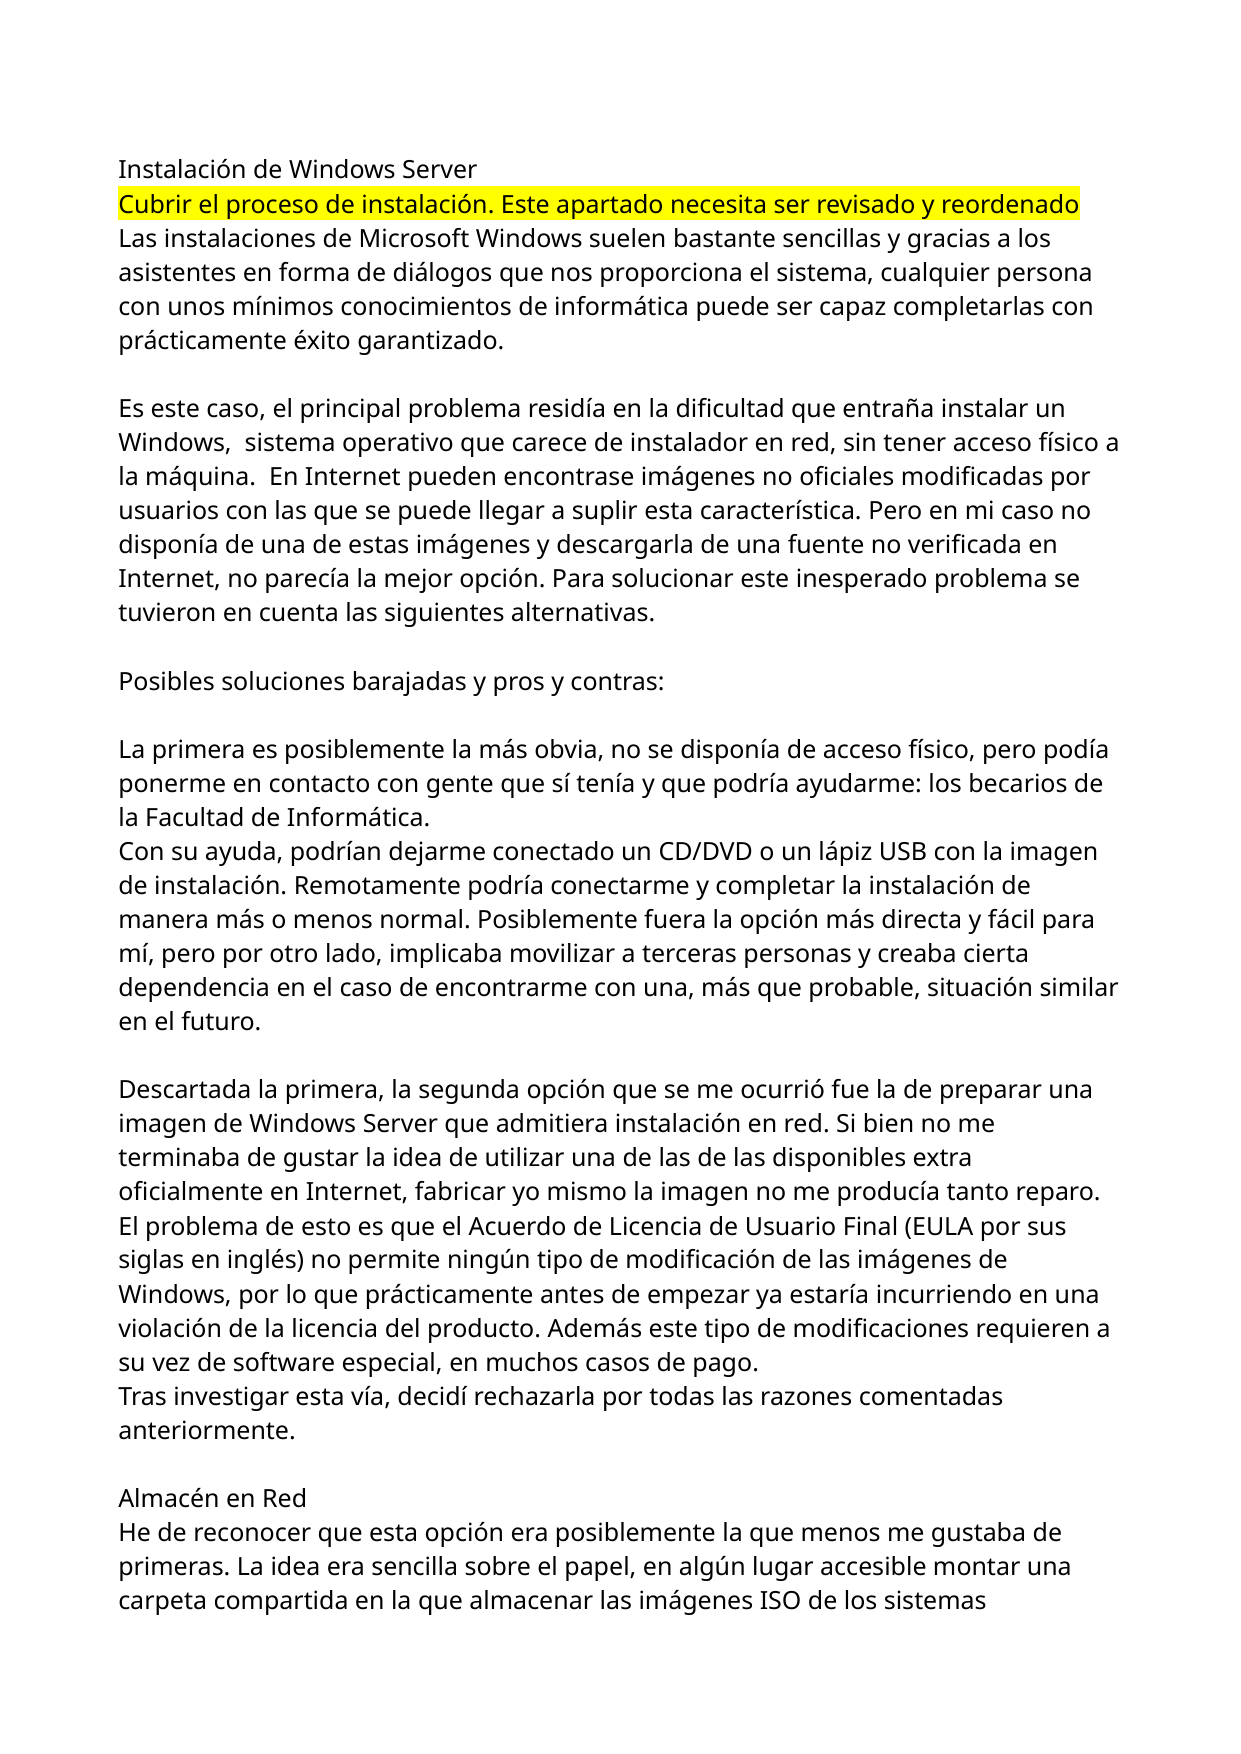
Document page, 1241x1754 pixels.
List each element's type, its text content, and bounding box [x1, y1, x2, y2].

text La primera es posiblemente la más obvia, no se disponía de acceso físico, pero podía ponerme en contacto con gente que sí tenía y que podría ayudarme: los becarios de la Facultad de Informática. [118, 731, 1122, 833]
text Las instalaciones de Microsoft Windows suelen bastante sencillas y gracias a los asistentes en forma de diálogos que nos proporciona el sistema, cualquier persona con unos mínimos conocimientos de informática puede ser capaz completarlas con prácticamente éxito garantizado. [118, 220, 1122, 357]
text Descartada la primera, la segunda opción que se me ocurrió fue la de preparar una imagen de Windows Server que admitiera instalación en red. Si bien no me terminaba de gustar la idea de utilizar una de las de las disponibles extra oficialmente en Internet, fabricar yo mismo la imagen no me producía tanto reparo. El problema de esto es que el Acuerdo de Licencia de Usuario Final (EULA por sus siglas en inglés) no permite ningún tipo de modificación de las imágenes de Windows, por lo que prácticamente antes de empezar ya estaría incurriendo en una violación de la licencia del producto. Además este tipo de modificaciones requieren a su vez de software especial, en muchos casos de pago. [118, 1072, 1122, 1378]
text Es este caso, el principal problema residía en la dificultad que entraña instalar un Windows, sistema operativo que carece de instalador en red, sin tener acceso físico a la máquina. En Internet pueden encontrase imágenes no oficiales modificadas por usuarios con las que se puede llegar a suplir esta característica. Pero en mi caso no disponía de una de estas imágenes y descargarla de una fuente no verificada en Internet, no parecía la mejor opción. Para solucionar este inesperado problema se tuvieron en cuenta las siguientes alternativas. [118, 391, 1122, 629]
text Con su ayuda, podrían dejarme conectado un CD/DVD o un lápiz USB con la imagen de instalación. Remotamente podría conectarme y completar la instalación de manera más o menos normal. Posiblemente fuera la opción más directa y fácil para mí, pero por otro lado, implicaba movilizar a terceras personas y creaba cierta dependencia en el caso de encontrarme con una, más que probable, situación similar en el futuro. [118, 833, 1122, 1038]
text He de reconocer que esta opción era posiblemente la que menos me gustaba de primeras. La idea era sencilla sobre el papel, en algún lugar accesible montar una carpeta compartida en la que almacenar las imágenes ISO de los sistemas [118, 1515, 1122, 1617]
text Tras investigar esta vía, decidí rechazarla por todas las razones comentadas anteriormente. [118, 1378, 1122, 1447]
text Cubrir el proceso de instalación. Este apartado necesita ser revisado y reordenado [118, 186, 1122, 220]
text Posibles soluciones barajadas y pros y contras: [118, 663, 1122, 697]
text Instalación de Windows Server [118, 152, 1122, 186]
text Almacén en Red [118, 1481, 1122, 1515]
